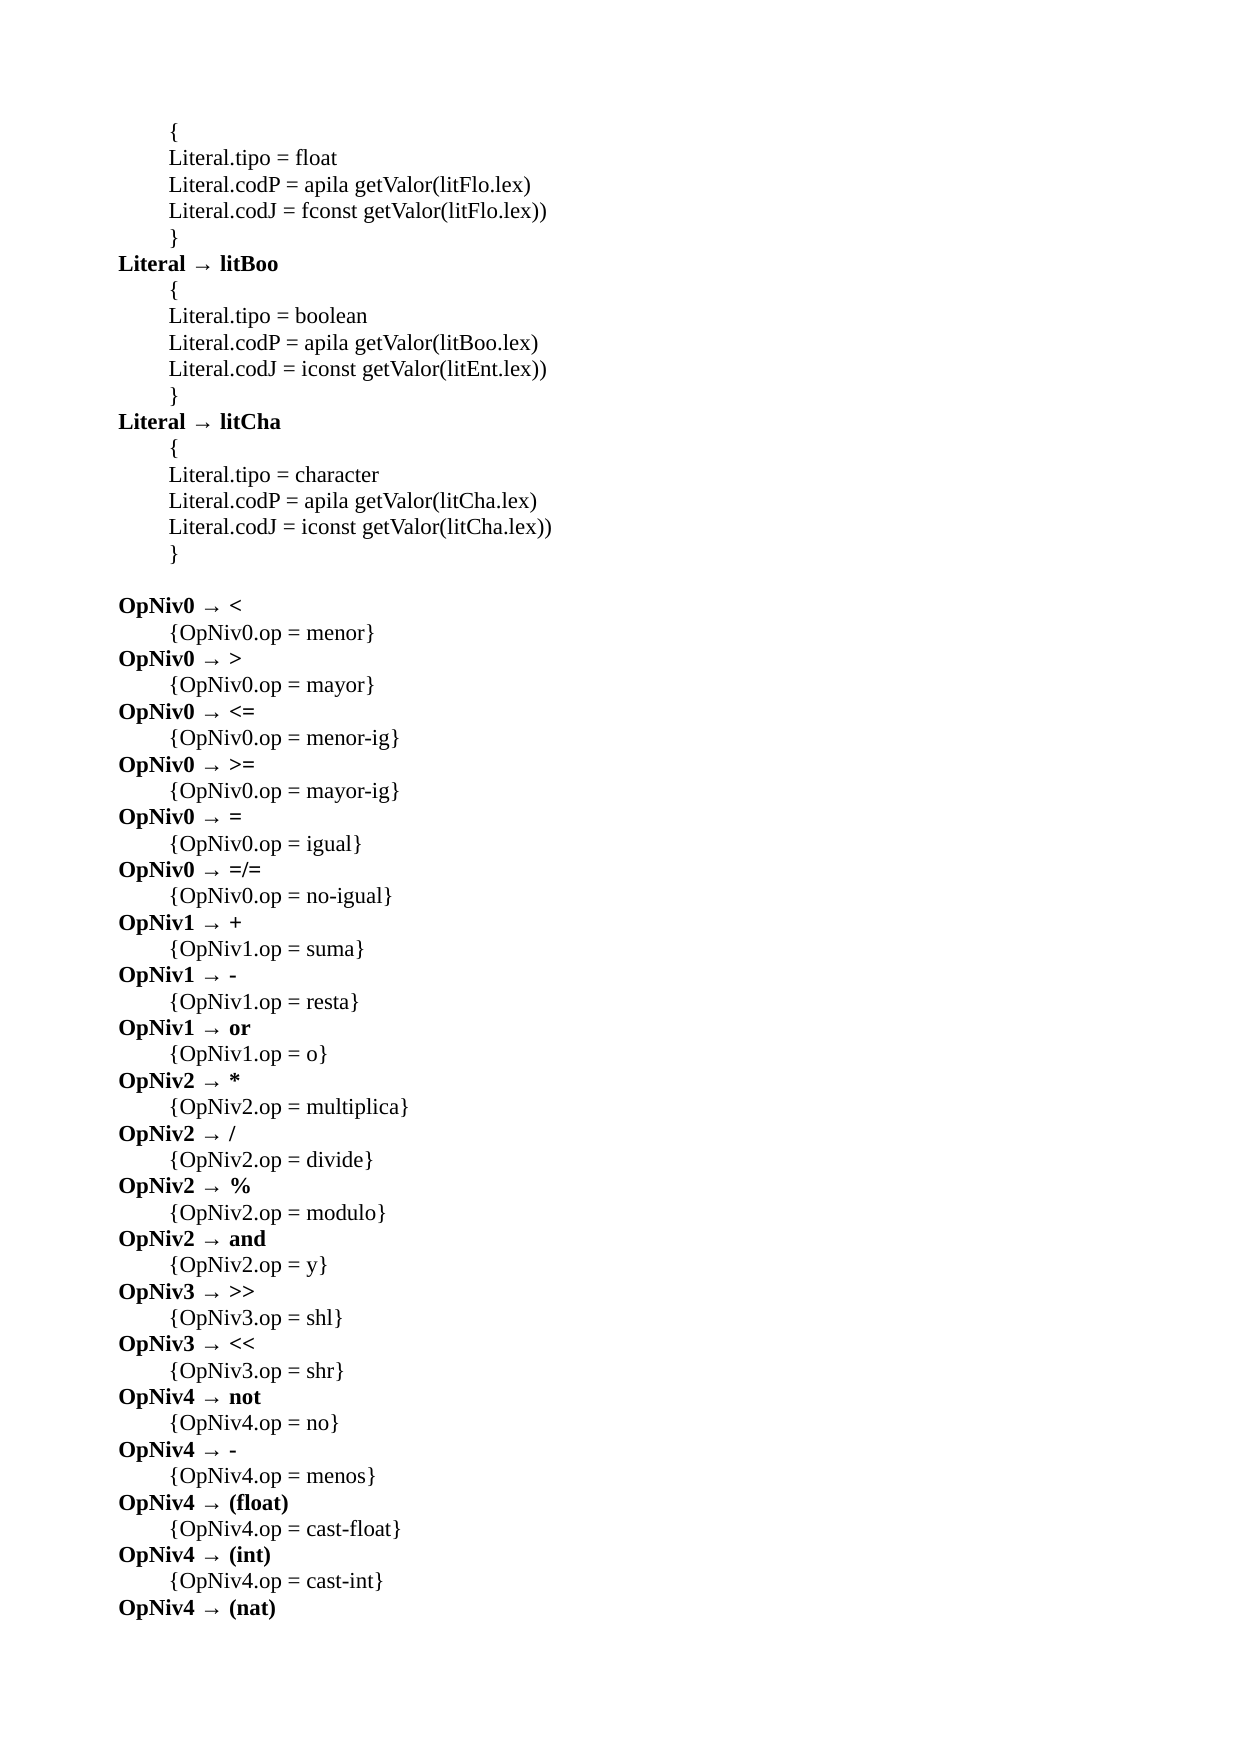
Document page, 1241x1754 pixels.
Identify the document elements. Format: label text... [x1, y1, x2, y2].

text {OpNiv2.op = divide} [118, 1146, 1122, 1172]
text OpNiv3 → << [118, 1330, 1122, 1357]
text { [118, 118, 1122, 144]
text Literal.tipo = boolean [118, 303, 1122, 329]
text {OpNiv0.op = menor} [118, 619, 1122, 645]
text } [118, 223, 1122, 250]
text Literal.codP = apila getValor(litFlo.lex) [118, 171, 1122, 197]
text {OpNiv1.op = suma} [118, 935, 1122, 961]
text OpNiv0 → =/= [118, 856, 1122, 882]
text OpNiv4 → - [118, 1436, 1122, 1462]
text OpNiv0 → < [118, 592, 1122, 619]
text {OpNiv2.op = y} [118, 1251, 1122, 1278]
text OpNiv3 → >> [118, 1278, 1122, 1304]
text OpNiv2 → and [118, 1225, 1122, 1251]
text {OpNiv4.op = no} [118, 1409, 1122, 1436]
text Literal.tipo = character [118, 461, 1122, 487]
text } [118, 382, 1122, 408]
text {OpNiv2.op = multiplica} [118, 1093, 1122, 1119]
text OpNiv4 → (int) [118, 1541, 1122, 1568]
text Literal.codJ = fconst getValor(litFlo.lex)) [118, 197, 1122, 223]
text {OpNiv3.op = shl} [118, 1304, 1122, 1330]
text OpNiv0 → = [118, 803, 1122, 830]
text OpNiv4 → (float) [118, 1488, 1122, 1515]
text {OpNiv1.op = resta} [118, 988, 1122, 1014]
text OpNiv2 → % [118, 1172, 1122, 1199]
text OpNiv4 → not [118, 1383, 1122, 1409]
text OpNiv2 → / [118, 1119, 1122, 1146]
text OpNiv4 → (nat) [118, 1594, 1122, 1620]
text {OpNiv0.op = mayor-ig} [118, 777, 1122, 803]
text OpNiv1 → - [118, 961, 1122, 988]
text } [118, 540, 1122, 566]
text Literal.codP = apila getValor(litCha.lex) [118, 487, 1122, 513]
text OpNiv1 → + [118, 909, 1122, 935]
text {OpNiv4.op = cast-float} [118, 1515, 1122, 1541]
text Literal → litBoo [118, 250, 1122, 276]
text {OpNiv2.op = modulo} [118, 1199, 1122, 1225]
text Literal.codJ = iconst getValor(litEnt.lex)) [118, 355, 1122, 382]
text {OpNiv4.op = menos} [118, 1462, 1122, 1488]
text {OpNiv0.op = mayor} [118, 672, 1122, 698]
text Literal.codJ = iconst getValor(litCha.lex)) [118, 513, 1122, 540]
text OpNiv0 → <= [118, 698, 1122, 724]
text {OpNiv0.op = menor-ig} [118, 724, 1122, 751]
text { [118, 276, 1122, 303]
text { [118, 434, 1122, 461]
text {OpNiv1.op = o} [118, 1041, 1122, 1067]
text {OpNiv0.op = igual} [118, 830, 1122, 856]
text {OpNiv0.op = no-igual} [118, 882, 1122, 909]
text Literal.tipo = float [118, 144, 1122, 171]
text OpNiv2 → * [118, 1067, 1122, 1093]
text {OpNiv4.op = cast-int} [118, 1568, 1122, 1594]
text OpNiv0 → >= [118, 751, 1122, 777]
text {OpNiv3.op = shr} [118, 1357, 1122, 1383]
text OpNiv1 → or [118, 1014, 1122, 1041]
text OpNiv0 → > [118, 645, 1122, 672]
text Literal.codP = apila getValor(litBoo.lex) [118, 329, 1122, 355]
text Literal → litCha [118, 408, 1122, 434]
